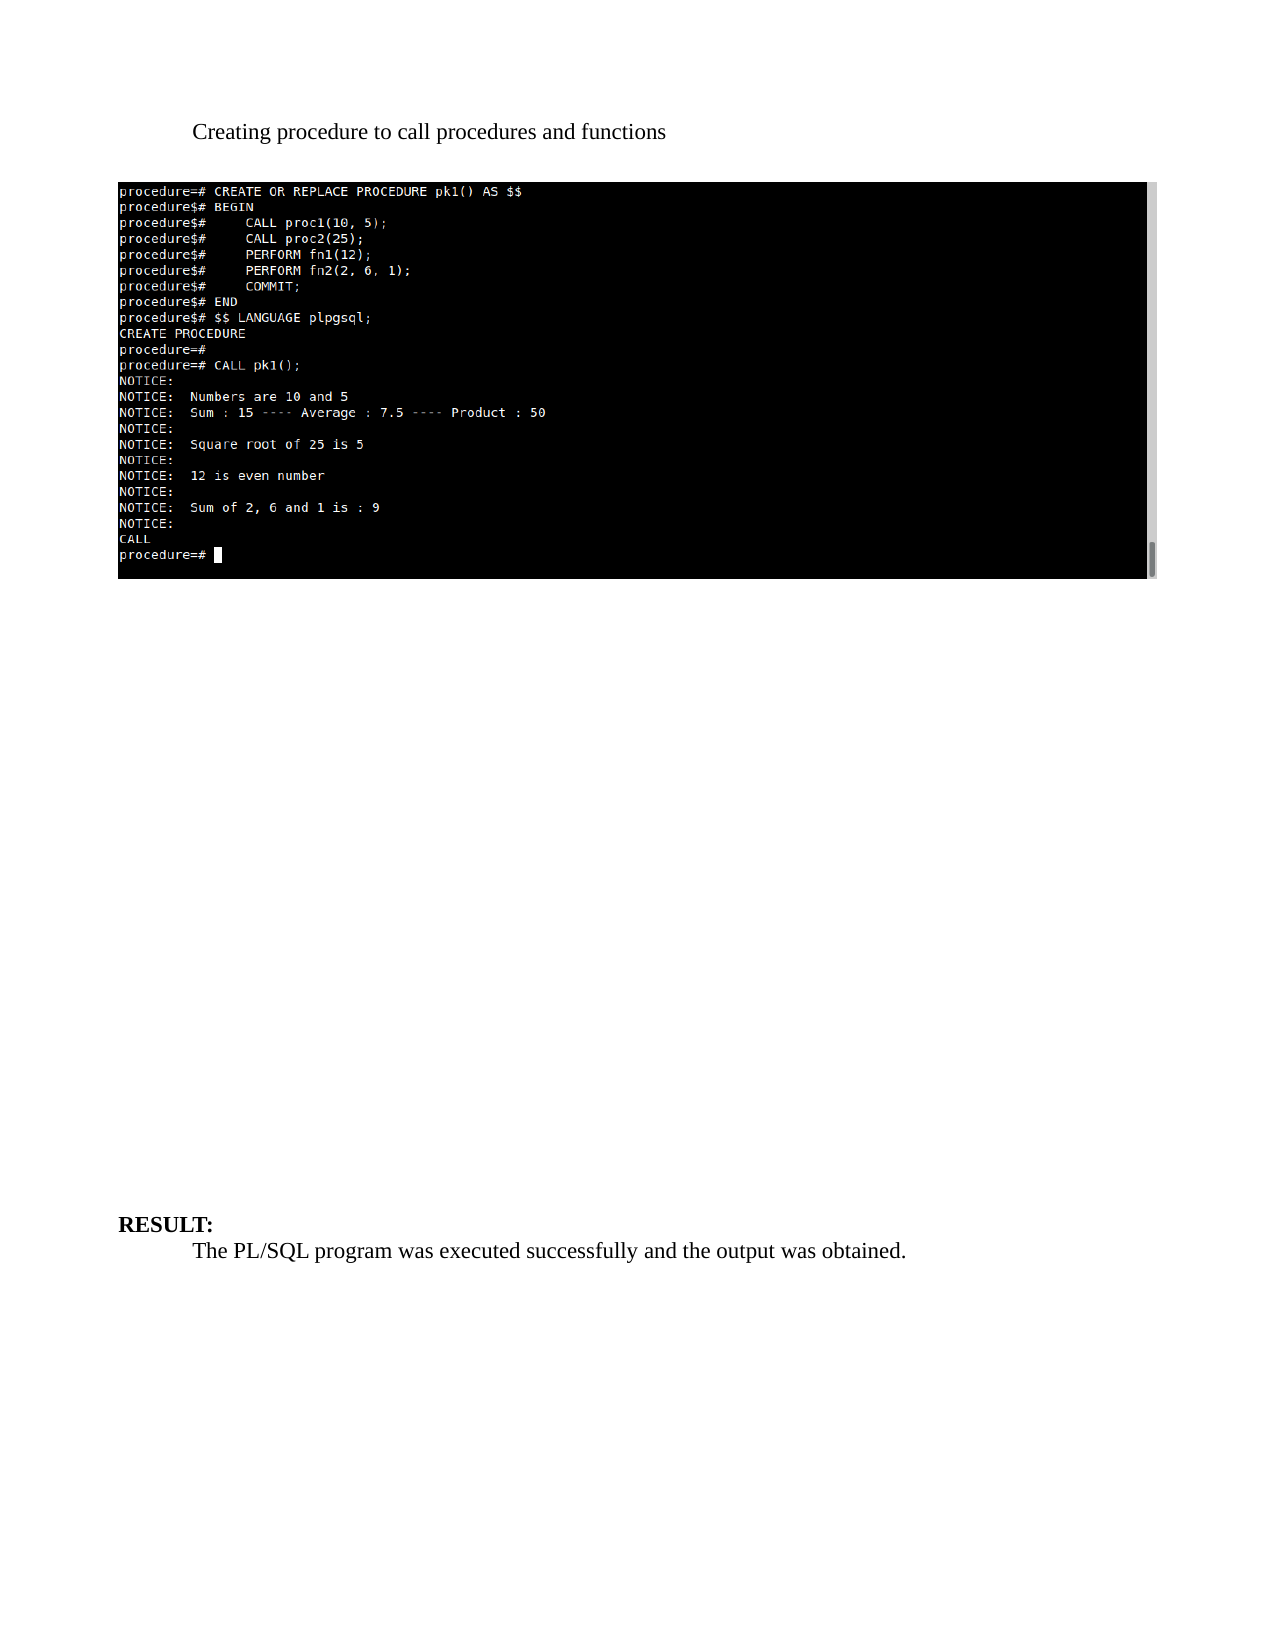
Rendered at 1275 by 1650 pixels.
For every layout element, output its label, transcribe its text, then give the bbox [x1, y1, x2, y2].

picture [118, 182, 1157, 579]
text Creating procedure to call procedures and functions [118, 118, 1157, 144]
text The PL/SQL program was executed successfully and the output was obtained. [118, 1237, 1157, 1264]
text RESULT: [118, 1211, 1157, 1237]
